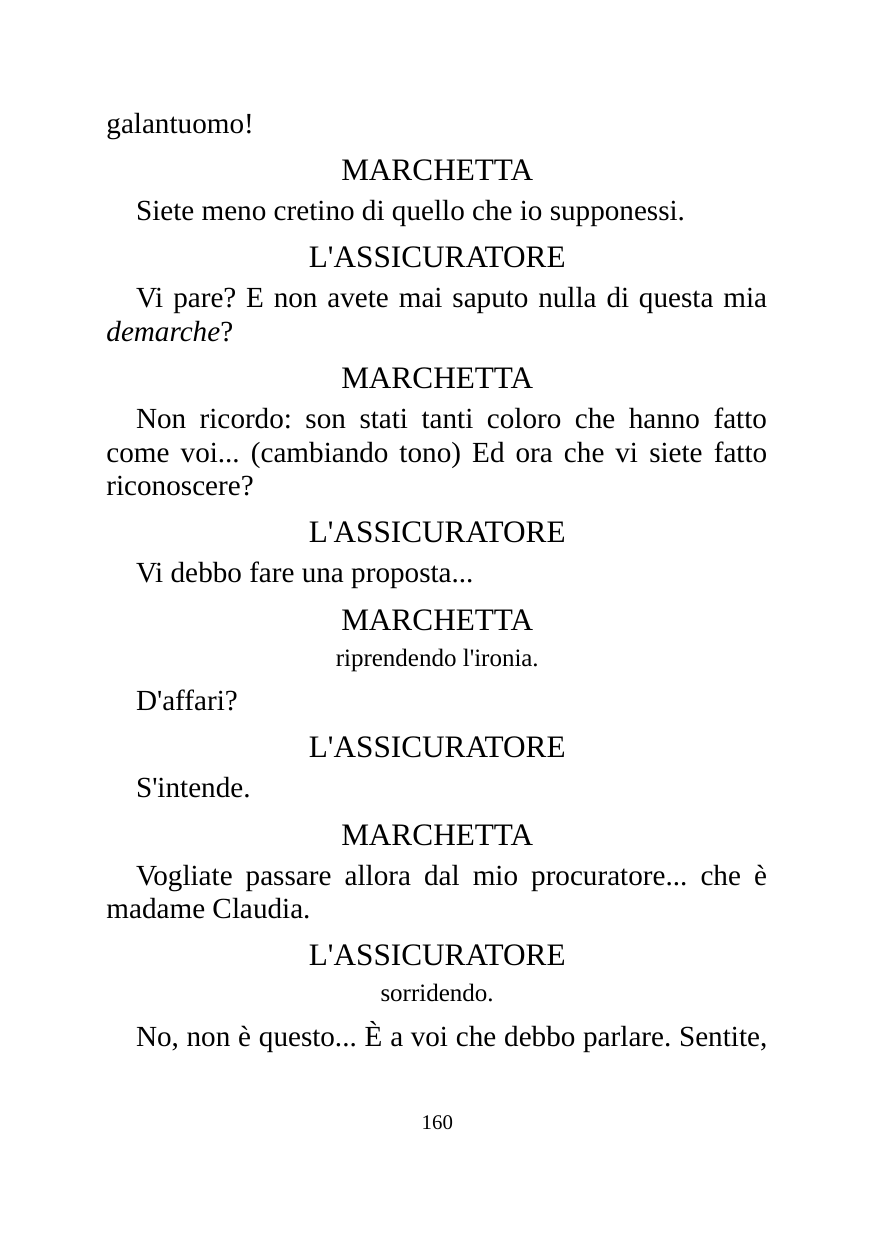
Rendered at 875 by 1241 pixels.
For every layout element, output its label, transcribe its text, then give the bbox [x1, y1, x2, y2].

text Vi debbo fare una proposta... [106, 556, 768, 589]
text D'affari? [106, 683, 768, 717]
text Siete meno cretino di quello che io supponessi. [106, 193, 768, 227]
text riprendendo l'ironia. [106, 643, 768, 672]
text L'ASSICURATORE [106, 239, 768, 275]
text galantuomo! [106, 106, 768, 140]
text No, non è questo... È a voi che debbo parlare. Sentite, [106, 1019, 768, 1052]
text L'ASSICURATORE [106, 729, 768, 764]
text MARCHETTA [106, 601, 768, 637]
text Non ricordo: son stati tanti coloro che hanno fatto come voi... (cambiando tono) Ed ora che vi siete fatto riconoscere? [106, 401, 768, 502]
text MARCHETTA [106, 152, 768, 187]
text sorridendo. [106, 978, 768, 1007]
text MARCHETTA [106, 359, 768, 395]
text S'intende. [106, 771, 768, 804]
text Vogliate passare allora dal mio procuratore... che è madame Claudia. [106, 858, 768, 925]
text L'ASSICURATORE [106, 514, 768, 550]
text MARCHETTA [106, 816, 768, 852]
text Vi pare? E non avete mai saputo nulla di questa mia demarche? [106, 281, 768, 348]
text L'ASSICURATORE [106, 937, 768, 972]
